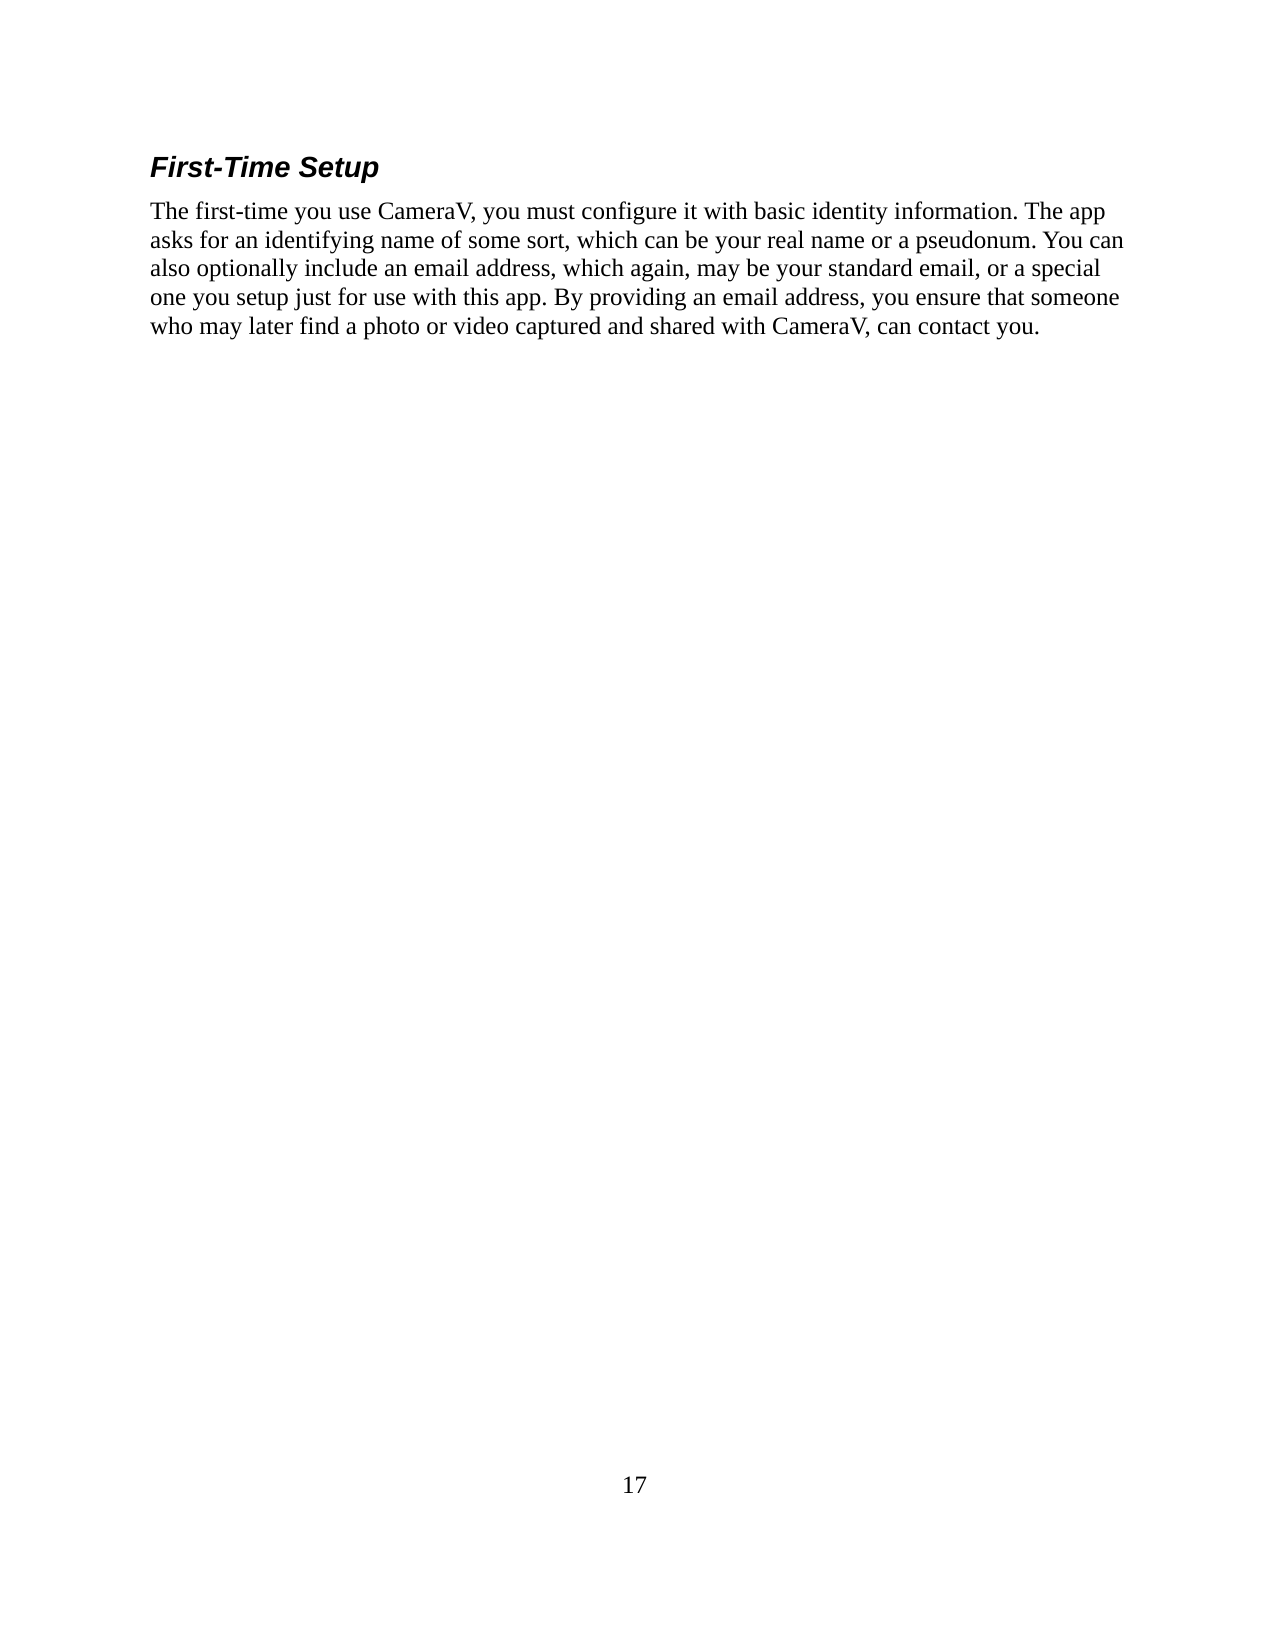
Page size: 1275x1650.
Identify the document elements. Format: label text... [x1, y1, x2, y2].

subtitle First-Time Setup [150, 150, 1125, 183]
text The first-time you use CameraV, you must configure it with basic identity information. The app asks for an identifying name of some sort, which can be your real name or a pseudonum. You can also optionally include an email address, which again, may be your standard email, or a special one you setup just for use with this app. By providing an email address, you ensure that someone who may later find a photo or video captured and shared with CameraV, can contact you. [150, 196, 1125, 340]
